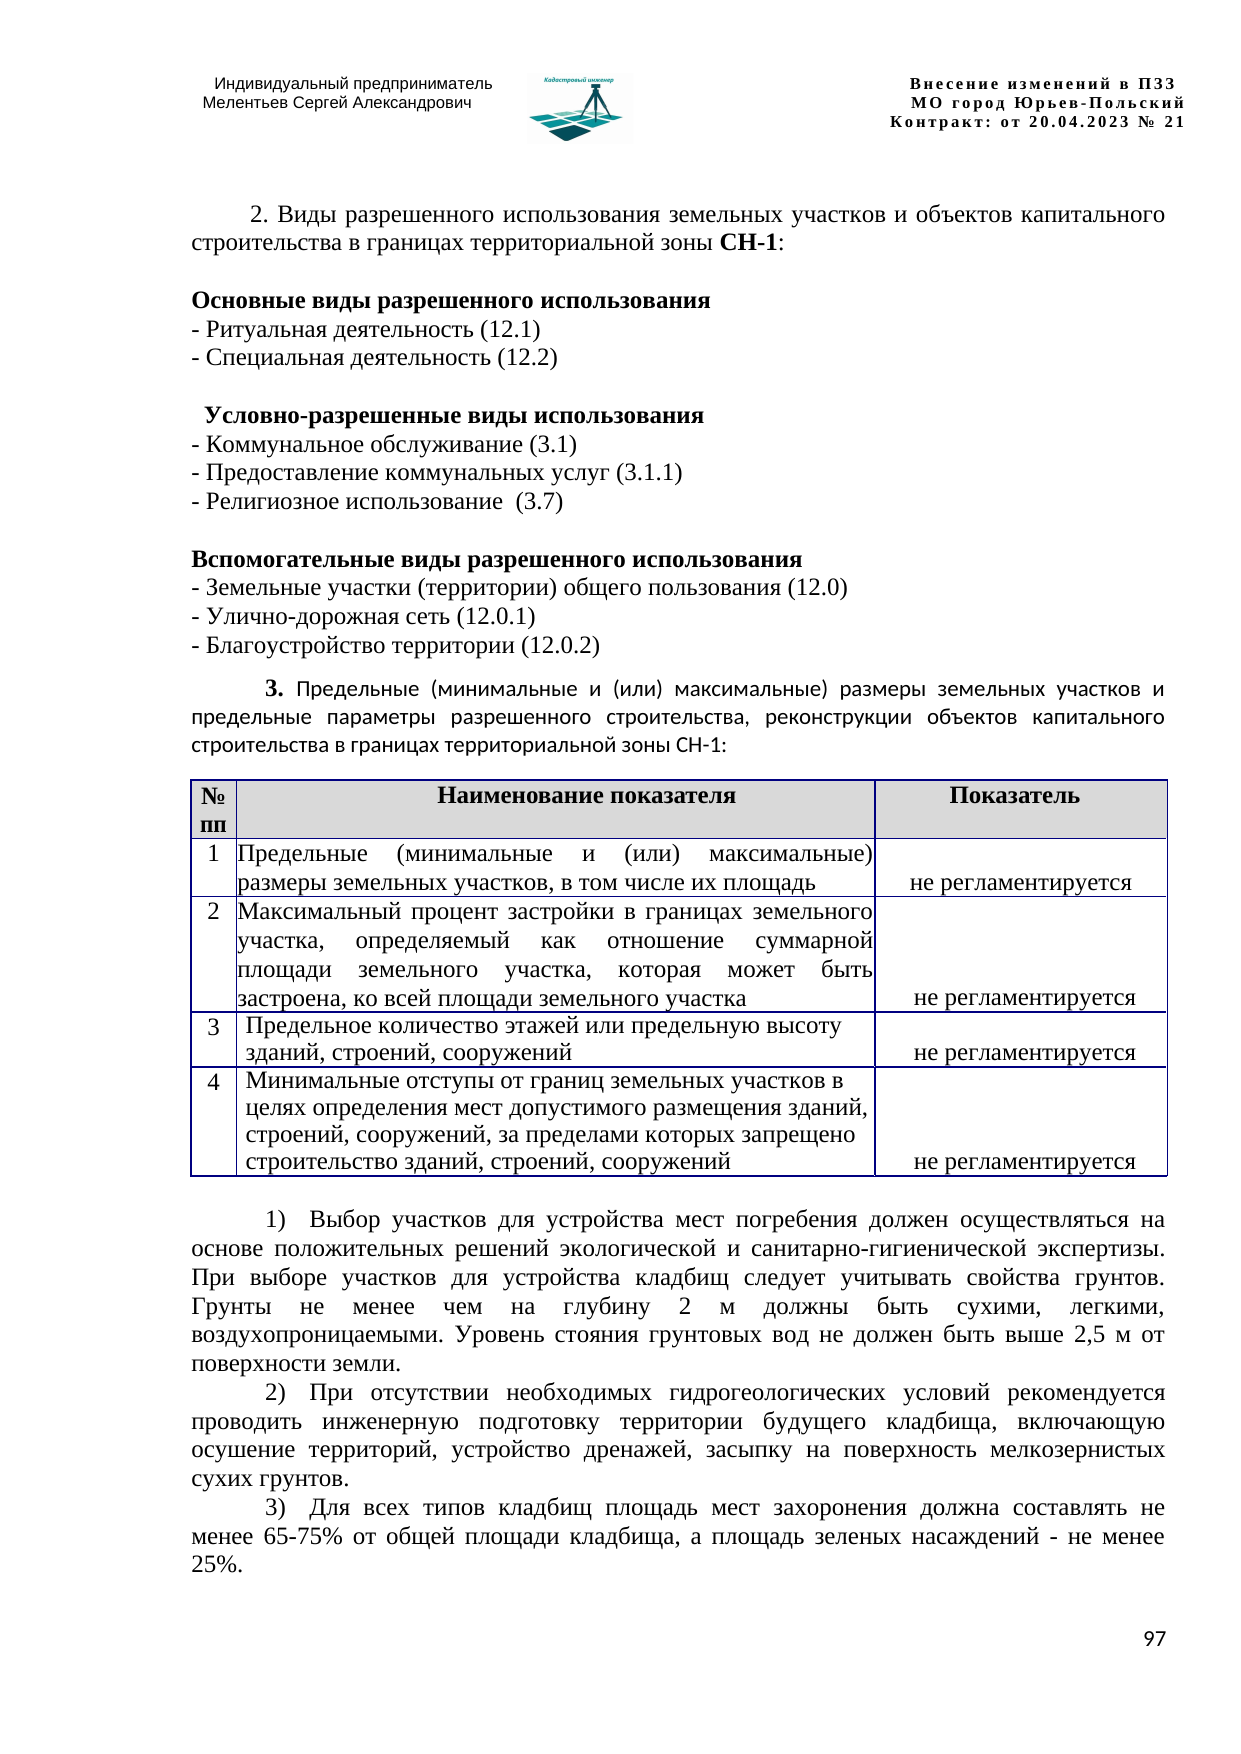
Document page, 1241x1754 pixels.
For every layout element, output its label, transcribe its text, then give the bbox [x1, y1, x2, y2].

table_cell не регламентируется [876, 896, 1167, 1011]
text - Улично-дорожная сеть (12.0.1) [191, 601, 1166, 630]
table_cell Максимальный процент застройки в границах земельного участка, определяемый как отношение суммарной площади земельного участка, которая может быть застроена, ко всей площади земельного участка [237, 897, 874, 1011]
text - Коммунальное обслуживание (3.1) [191, 429, 1166, 457]
table_cell Предельные (минимальные и (или) максимальные) размеры земельных участков, в том числе их площадь [237, 839, 874, 896]
text 3. Предельные (минимальные и (или) максимальные) размеры земельных участков и предельные параметры разрешенного строительства, реконструкции объектов капитального строительства в границах территориальной зоны СН-1: [191, 673, 1166, 758]
text 1) Выбор участков для устройства мест погребения должен осуществляться на основе положительных решений экологической и санитарно-гигиенической экспертизы. При выборе участков для устройства кладбищ следует учитывать свойства грунтов. Грунты не менее чем на глубину 2 м должны быть сухими, легкими, воздухопроницаемыми. Уровень стояния грунтовых вод не должен быть выше 2,5 м от поверхности земли. [191, 1204, 1166, 1377]
table_header № пп [192, 781, 236, 838]
table_cell 2 [192, 897, 236, 1011]
table_cell не регламентируется [876, 1066, 1167, 1175]
text - Предоставление коммунальных услуг (3.1.1) [191, 457, 1166, 486]
table_cell 1 [192, 839, 236, 896]
text 3) Для всех типов кладбищ площадь мест захоронения должна составлять не менее 65-75% от общей площади кладбища, а площадь зеленых насаждений - не менее 25%. [191, 1492, 1166, 1578]
table_cell 4 [192, 1068, 236, 1175]
text - Специальная деятельность (12.2) [191, 342, 1166, 371]
text 2. Виды разрешенного использования земельных участков и объектов капитального строительства в границах территориальной зоны СН-1: [191, 199, 1166, 256]
text - Земельные участки (территории) общего пользования (12.0) [191, 572, 1166, 601]
table_cell Предельное количество этажей или предельную высоту зданий, строений, сооружений [237, 1013, 874, 1066]
table_cell Минимальные отступы от границ земельных участков в целях определения мест допустимого размещения зданий, строений, сооружений, за пределами которых запрещено строительство зданий, строений, сооружений [237, 1068, 874, 1175]
text Вспомогательные виды разрешенного использования [191, 544, 1166, 572]
table_cell не регламентируется [876, 838, 1167, 896]
table_header Наименование показателя [237, 781, 874, 838]
text Условно-разрешенные виды использования [203, 400, 1166, 429]
text 2) При отсутствии необходимых гидрогеологических условий рекомендуется проводить инженерную подготовку территории будущего кладбища, включающую осушение территорий, устройство дренажей, засыпку на поверхность мелкозернистых сухих грунтов. [191, 1377, 1166, 1492]
text - Благоустройство территории (12.0.2) [191, 630, 1166, 659]
text Основные виды разрешенного использования [191, 285, 1166, 314]
table_header Показатель [876, 781, 1167, 838]
picture [527, 73, 634, 144]
text - Ритуальная деятельность (12.1) [191, 314, 1166, 342]
text - Религиозное использование (3.7) [191, 486, 1166, 515]
table_cell 3 [192, 1013, 236, 1066]
table_cell не регламентируется [876, 1011, 1167, 1066]
